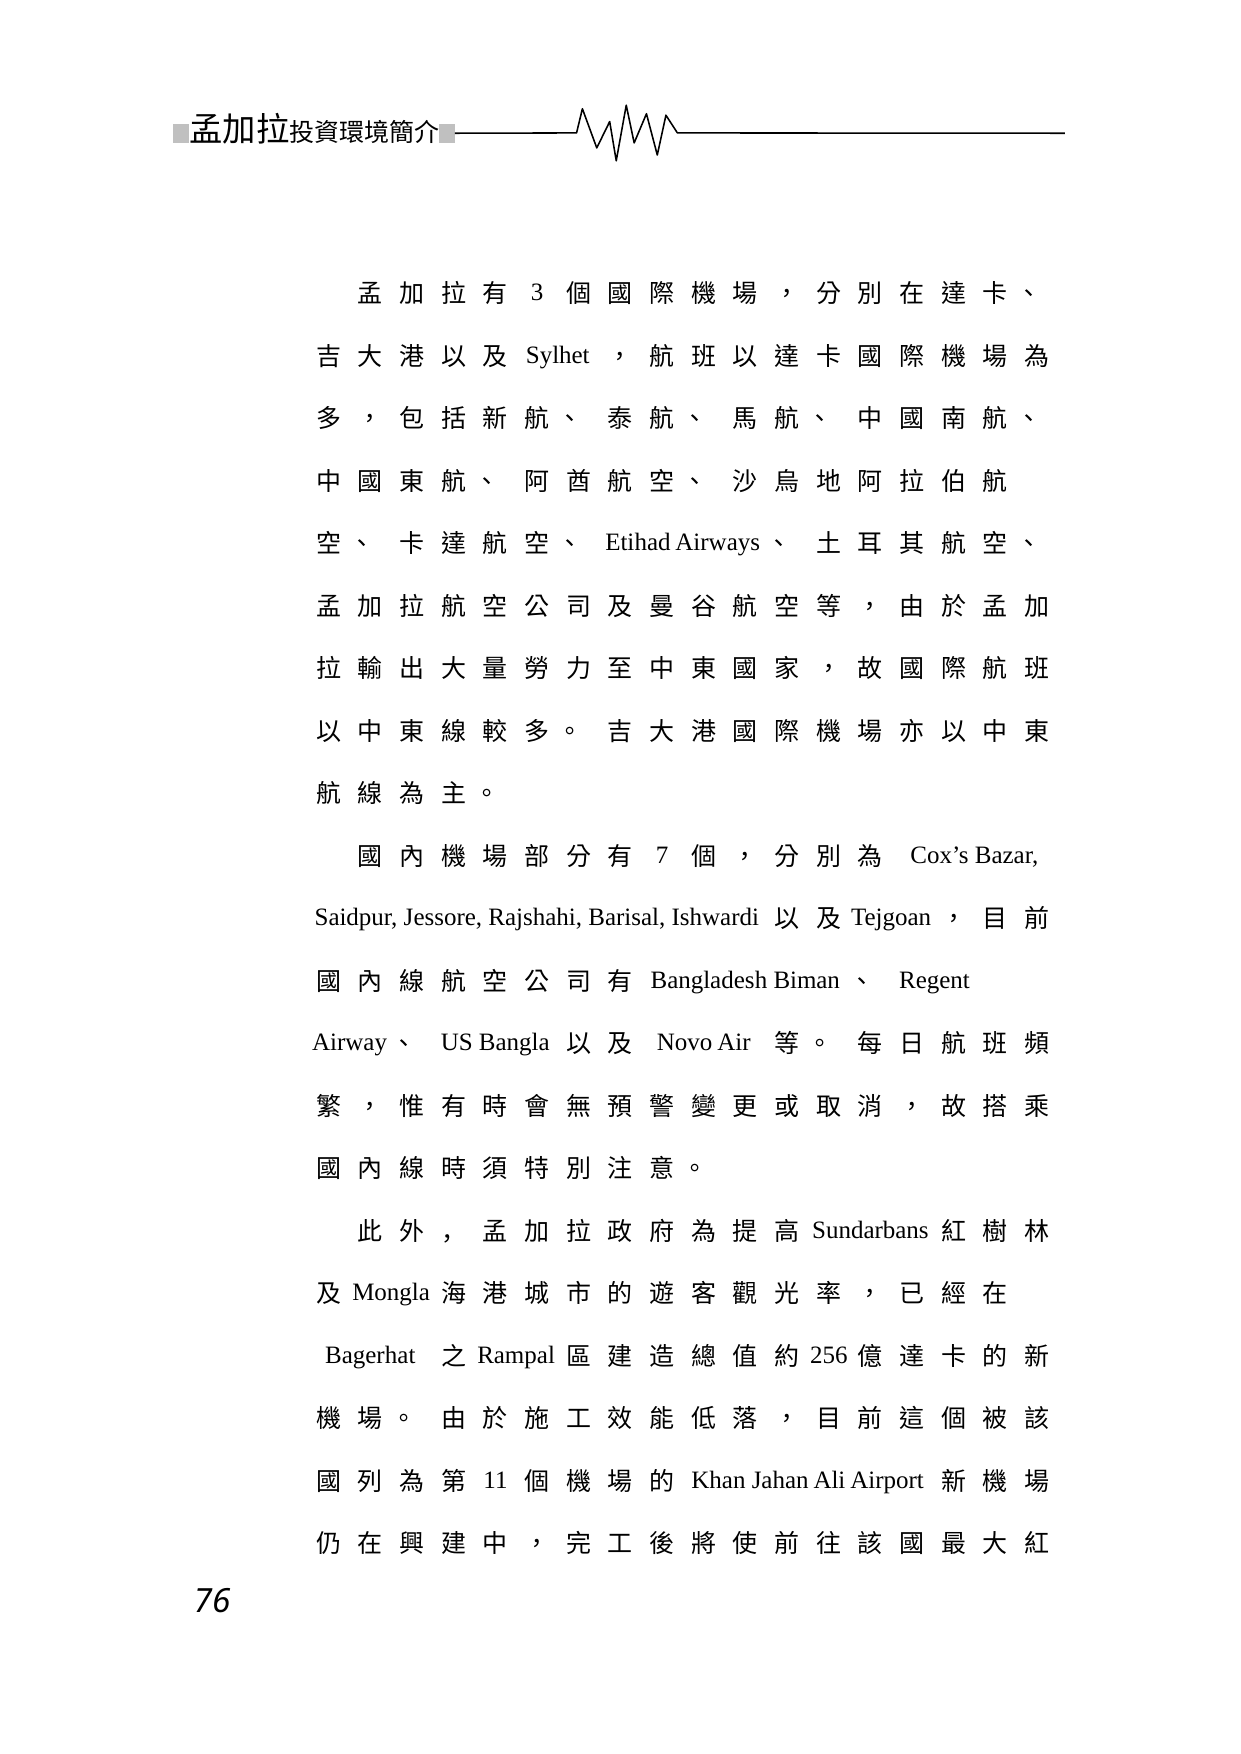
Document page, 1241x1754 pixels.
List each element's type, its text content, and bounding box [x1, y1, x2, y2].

text 國內機場部分有7個，分別為Cox’s Bazar, Saidpur, Jessore, Rajshahi, Barisal, Ishwardi以及Tejgoan，目前國內線航空公司有Bangladesh Biman、Regent Airway、US Bangla以及Novo Air等。每日航班頻繁，惟有時會無預警變更或取消，故搭乘國內線時須特別注意。 [281, 813, 1058, 1188]
text 此外，孟加拉政府為提高Sundarbans紅樹林及Mongla海港城市的遊客觀光率，已經在Bagerhat之Rampal區建造總值約256億達卡的新機場。由於施工效能低落，目前這個被該國列為第11個機場的Khan Jahan Ali Airport新機場仍在興建中，完工後將使前往該國最大紅 [281, 1188, 1058, 1563]
text 孟加拉有3個國際機場，分別在達卡、吉大港以及Sylhet，航班以達卡國際機場為多，包括新航、泰航、馬航、中國南航、中國東航、阿酋航空、沙烏地阿拉伯航空、卡達航空、Etihad Airways、土耳其航空、孟加拉航空公司及曼谷航空等，由於孟加拉輸出大量勞力至中東國家，故國際航班以中東線較多。吉大港國際機場亦以中東航線為主。 [281, 250, 1058, 813]
